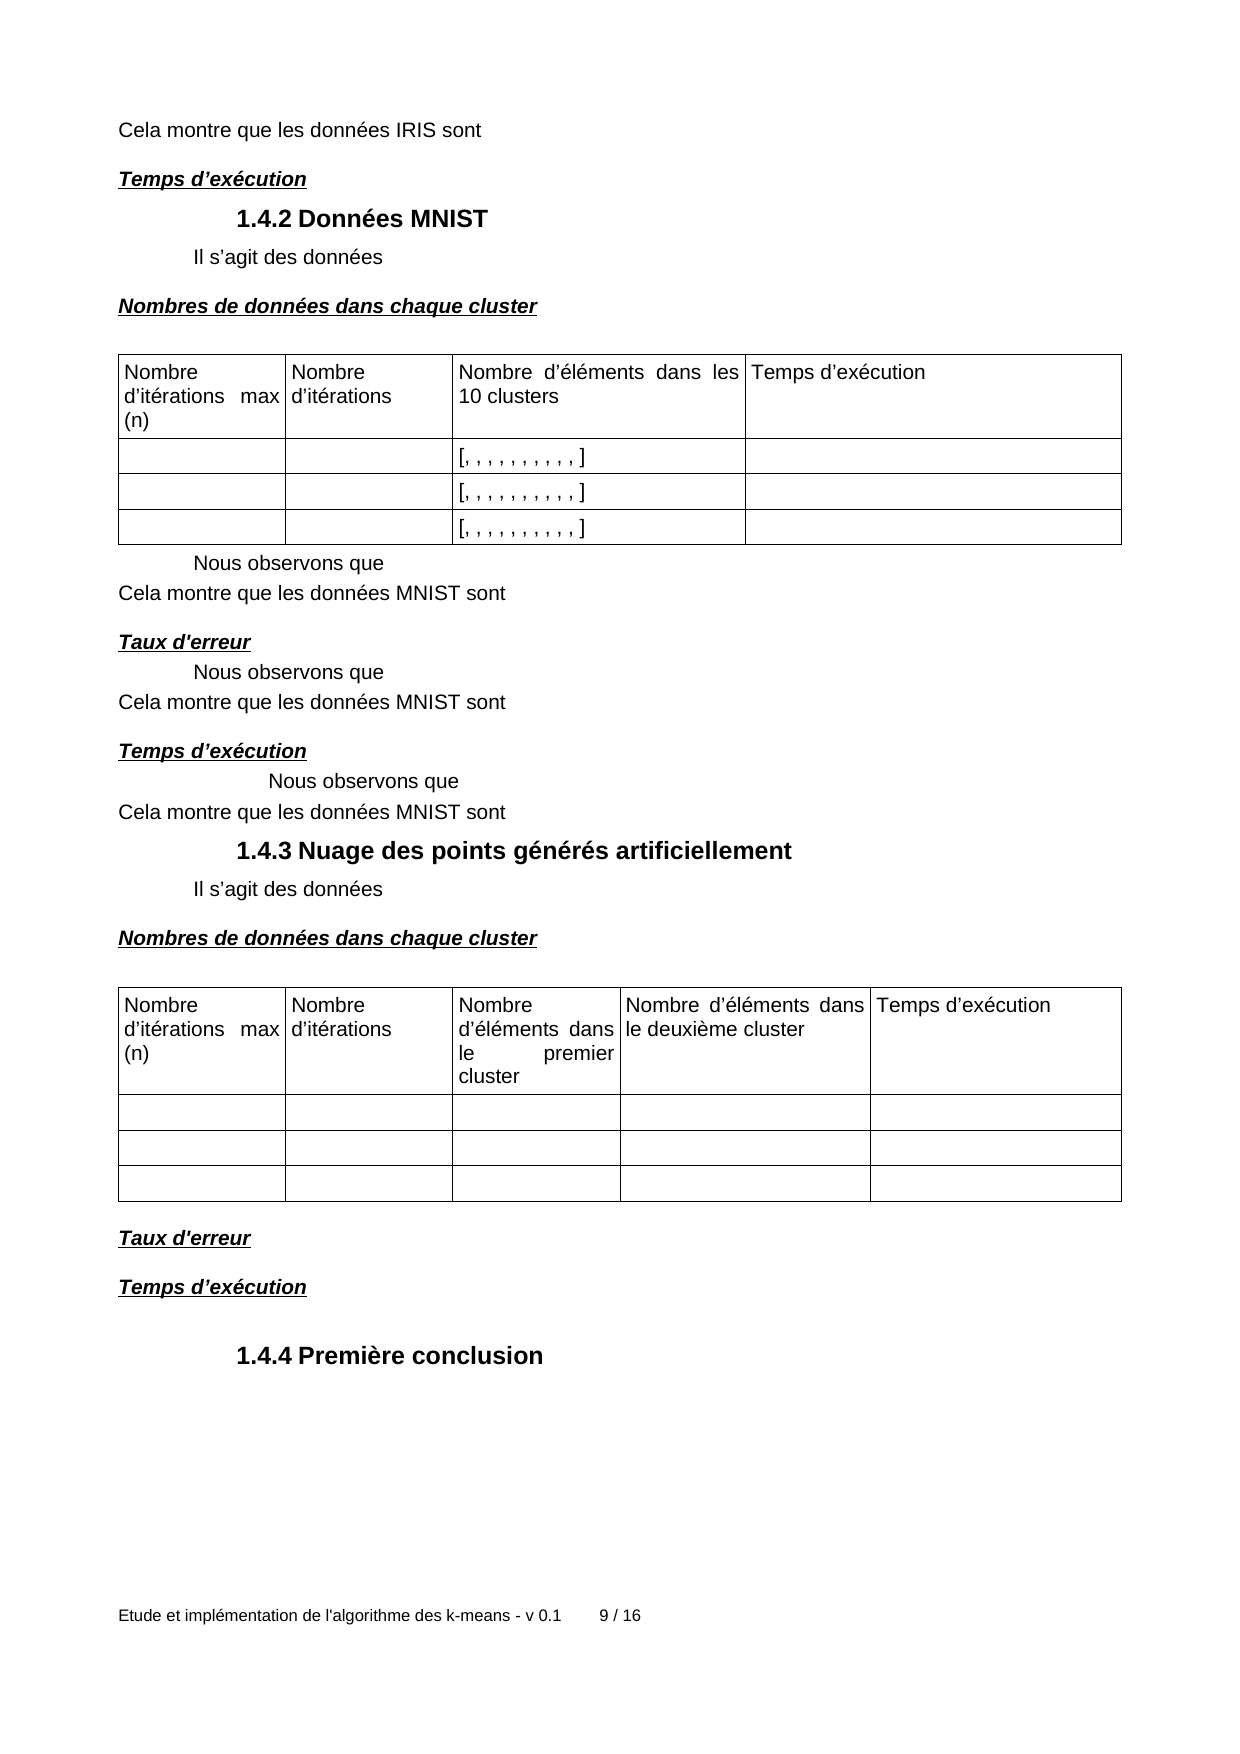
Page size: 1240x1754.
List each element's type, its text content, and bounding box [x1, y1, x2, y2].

text Nous observons que [118, 769, 1121, 793]
table_cell [621, 1131, 870, 1165]
subtitle Taux d'erreur [118, 1226, 1121, 1249]
table_cell [453, 1095, 620, 1129]
text Il s’agit des données [118, 877, 1121, 901]
table_cell [119, 510, 285, 544]
text Cela montre que les données IRIS sont [118, 118, 1121, 142]
subtitle Nombres de données dans chaque cluster [118, 294, 1121, 318]
table_cell [, , , , , , , , , , ] [453, 439, 745, 473]
table_cell [286, 1131, 452, 1165]
table_header Nombre d’itérations max (n) [119, 988, 285, 1094]
subtitle Temps d’exécution [118, 1274, 1121, 1298]
table_cell [286, 474, 452, 509]
table_cell [119, 1095, 285, 1129]
table_cell [621, 1095, 870, 1129]
table_cell [119, 1131, 285, 1165]
text Il s’agit des données [118, 245, 1121, 269]
table_cell [286, 1166, 452, 1201]
subtitle Données MNIST [236, 203, 1121, 232]
subtitle Nuage des points générés artificiellement [236, 836, 1121, 865]
table_cell [453, 1166, 620, 1201]
subtitle Nombres de données dans chaque cluster [118, 926, 1121, 950]
table_cell [286, 510, 452, 544]
text Nous observons que [118, 660, 1121, 684]
table_cell [746, 474, 1121, 509]
text Nous observons que [118, 551, 1121, 574]
table_cell [286, 439, 452, 473]
table_cell [, , , , , , , , , , ] [453, 510, 745, 544]
table_cell [119, 439, 285, 473]
table_cell [746, 439, 1121, 473]
table_cell [746, 510, 1121, 544]
table_header Nombre d’itérations [286, 988, 452, 1094]
subtitle Temps d’exécution [118, 167, 1121, 191]
table_header Nombre d’éléments dans le deuxième cluster [621, 988, 870, 1094]
table_cell [119, 474, 285, 509]
table_cell [286, 1095, 452, 1129]
table_cell [453, 1131, 620, 1165]
table_header Nombre d’éléments dans les 10 clusters [453, 355, 745, 438]
table_cell [, , , , , , , , , , ] [453, 474, 745, 509]
table_header Nombre d’itérations [286, 355, 452, 438]
subtitle Taux d'erreur [118, 630, 1121, 654]
table_cell [871, 1131, 1121, 1165]
table_cell [621, 1166, 870, 1201]
subtitle Première conclusion [236, 1341, 1121, 1370]
subtitle Temps d’exécution [118, 739, 1121, 763]
table_header Temps d’exécution [746, 355, 1121, 438]
table_header Temps d’exécution [871, 988, 1121, 1094]
text Cela montre que les données MNIST sont [118, 799, 1121, 823]
text Cela montre que les données MNIST sont [118, 581, 1121, 605]
table_cell [871, 1166, 1121, 1201]
table_cell [871, 1095, 1121, 1129]
table_header Nombre d’itérations max (n) [119, 355, 285, 438]
table_header Nombre d’éléments dans le premier cluster [453, 988, 620, 1094]
table_cell [119, 1166, 285, 1201]
text Cela montre que les données MNIST sont [118, 690, 1121, 714]
